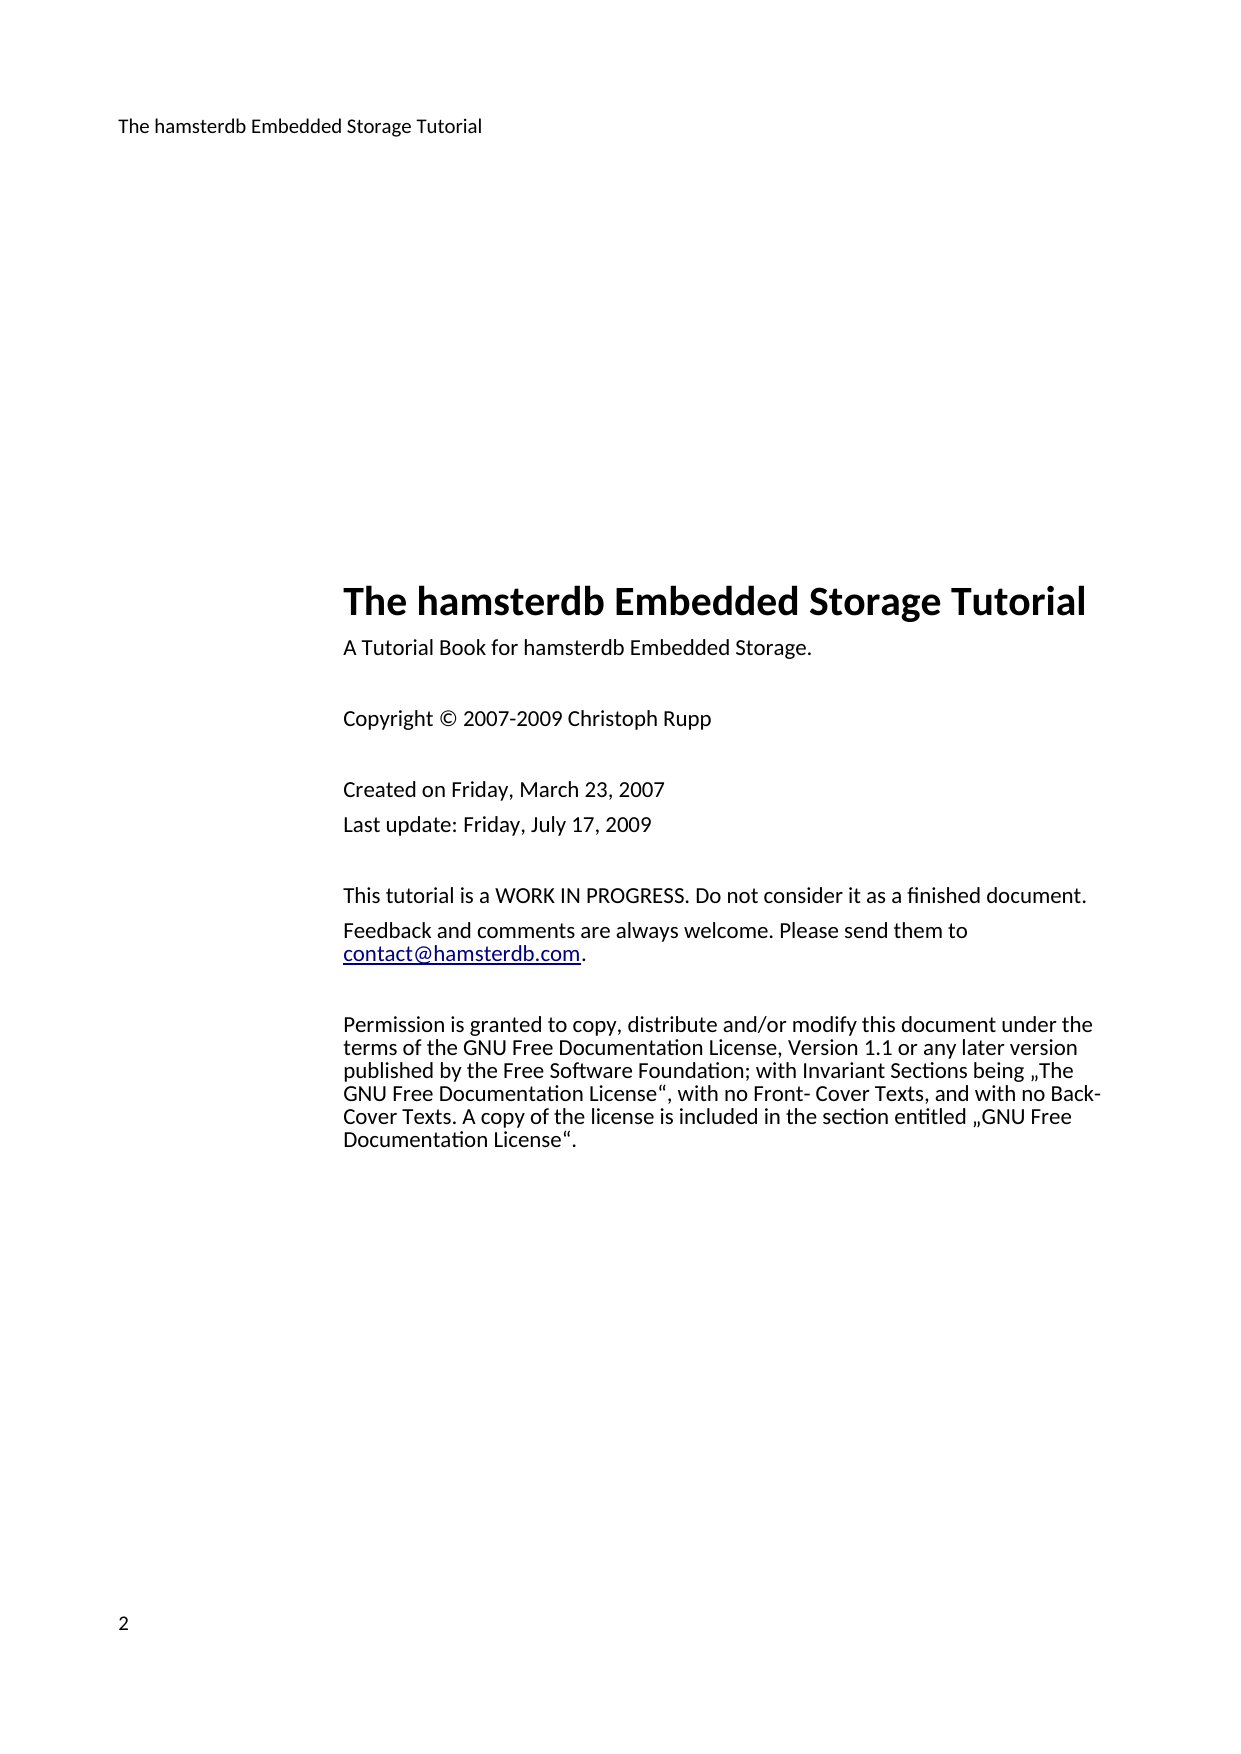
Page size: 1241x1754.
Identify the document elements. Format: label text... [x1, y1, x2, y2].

text Feedback and comments are always welcome. Please send them to contact@hamsterdb.com. [343, 922, 1122, 967]
text The hamsterdb Embedded Storage Tutorial [343, 584, 1122, 626]
text Created on Friday, March 23, 2007 [343, 780, 1122, 803]
text Last update: Friday, July 17, 2009 [343, 815, 1122, 838]
text Copyright © 2007-2009 Christoph Rupp [343, 709, 1122, 732]
text A Tutorial Book for hamsterdb Embedded Storage. [343, 638, 1122, 661]
text This tutorial is a WORK IN PROGRESS. Do not consider it as a finished document. [343, 886, 1122, 909]
text Permission is granted to copy, distribute and/or modify this document under the terms of the GNU Free Documentation License, Version 1.1 or any later version published by the Free Software Foundation; with Invariant Sections being „The GNU Free Documentation License“, with no Front- Cover Texts, and with no Back-Cover Texts. A copy of the license is included in the section entitled „GNU Free Documentation License“. [343, 1015, 1122, 1153]
